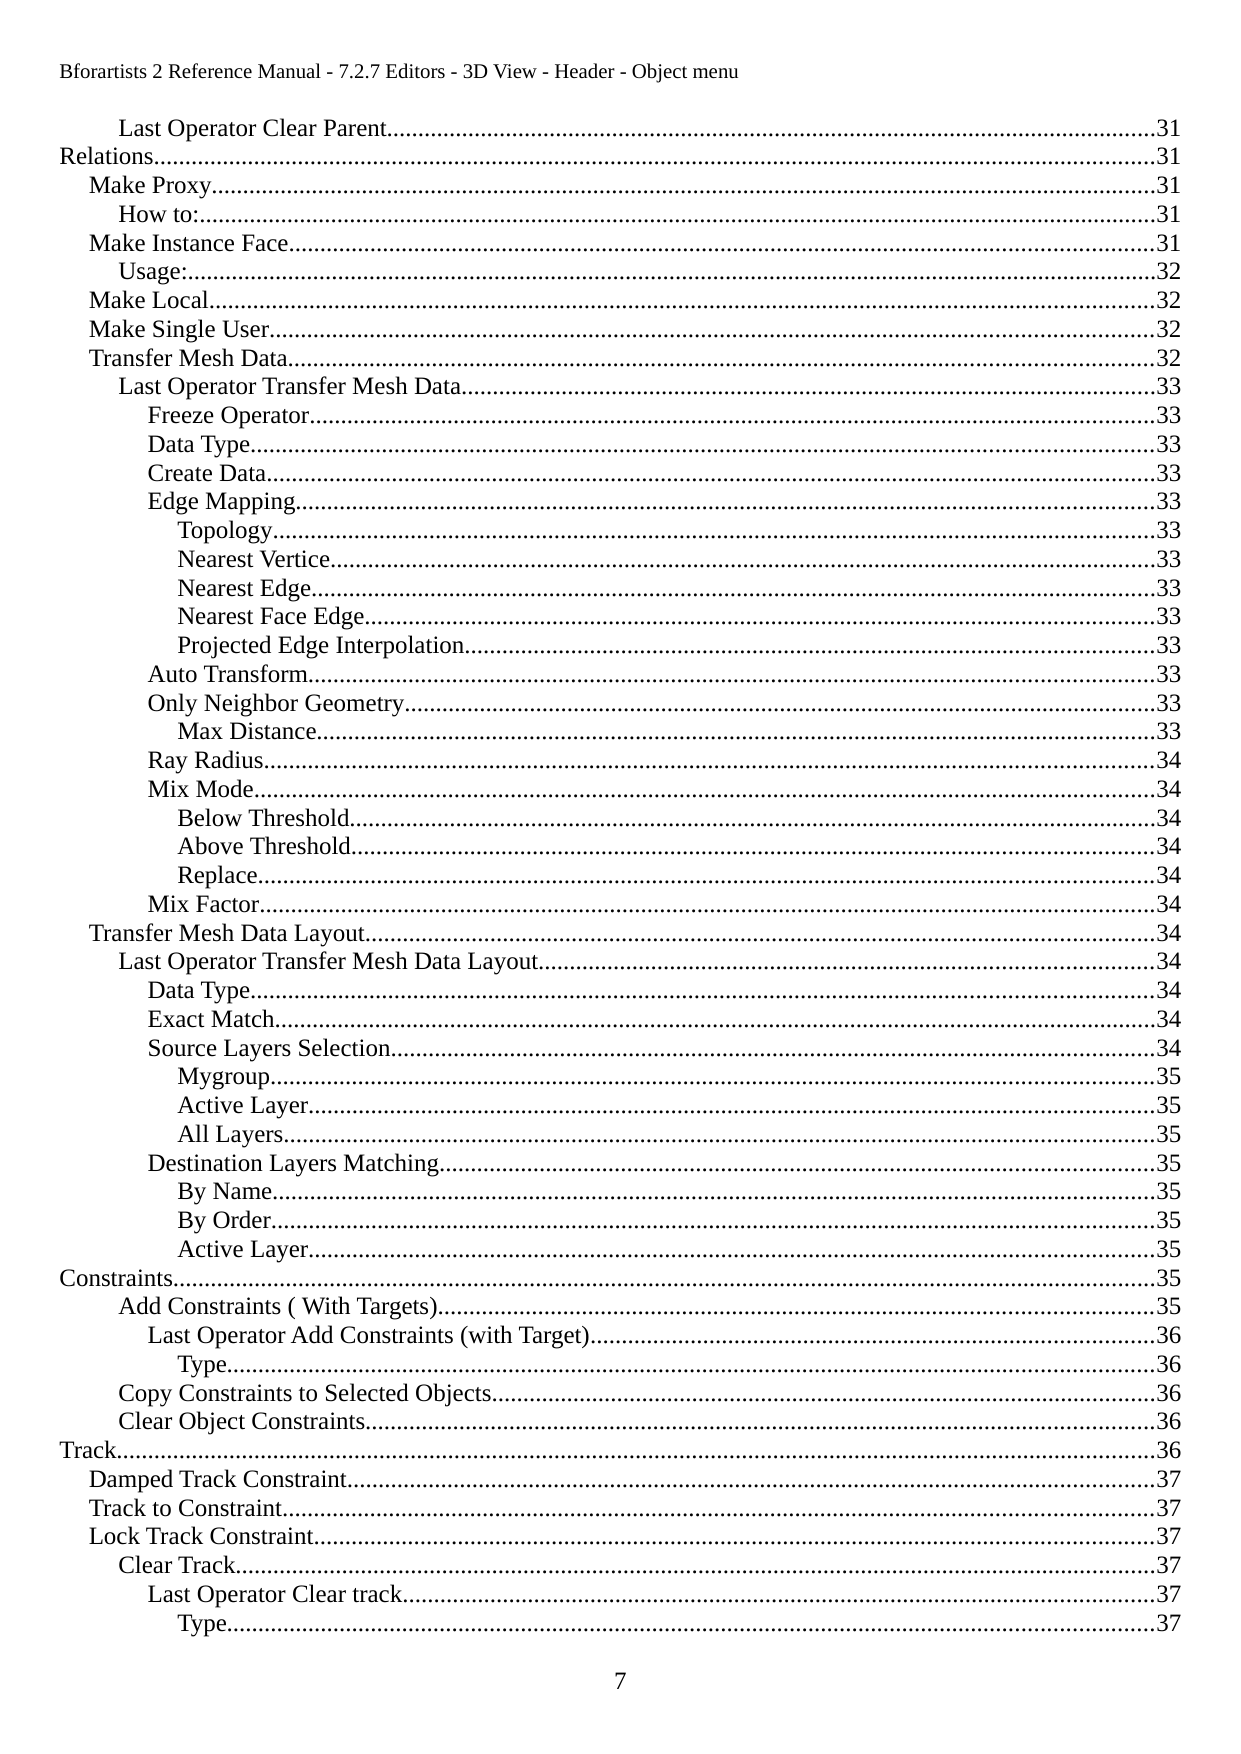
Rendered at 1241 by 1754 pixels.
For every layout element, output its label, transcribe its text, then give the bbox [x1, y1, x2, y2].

text Max Distance 33 [177, 716, 1181, 745]
text Damped Track Constraint 37 [88, 1464, 1181, 1493]
text Projected Edge Interpolation 33 [177, 630, 1181, 659]
text Last Operator Add Constraints (with Target) 36 [147, 1320, 1181, 1349]
text Only Neighbor Geometry 33 [147, 688, 1181, 716]
text Create Data 33 [147, 458, 1181, 486]
text Add Constraints ( With Targets) 35 [118, 1291, 1181, 1320]
text Above Threshold 34 [177, 831, 1181, 860]
text Make Instance Face 31 [88, 228, 1181, 256]
text Nearest Face Edge 33 [177, 601, 1181, 630]
text Clear Object Constraints 36 [118, 1406, 1181, 1435]
text Transfer Mesh Data 32 [88, 343, 1181, 371]
text Constraints 35 [59, 1263, 1181, 1291]
text Auto Transform 33 [147, 659, 1181, 688]
text Type 36 [177, 1349, 1181, 1378]
text Lock Track Constraint 37 [88, 1521, 1181, 1550]
text Copy Constraints to Selected Objects 36 [118, 1378, 1181, 1406]
text Mygroup 35 [177, 1061, 1181, 1090]
text Source Layers Selection 34 [147, 1033, 1181, 1061]
text All Layers 35 [177, 1119, 1181, 1148]
text Mix Factor 34 [147, 889, 1181, 918]
text Type 37 [177, 1608, 1181, 1636]
text Below Threshold 34 [177, 803, 1181, 831]
text Clear Track 37 [118, 1550, 1181, 1579]
text Track 36 [59, 1435, 1181, 1464]
text Mix Mode 34 [147, 774, 1181, 803]
text Topology 33 [177, 515, 1181, 544]
text How to: 31 [118, 199, 1181, 228]
text By Name 35 [177, 1176, 1181, 1205]
text Relations 31 [59, 141, 1181, 170]
text Last Operator Clear track 37 [147, 1579, 1181, 1608]
text Nearest Edge 33 [177, 573, 1181, 601]
text By Order 35 [177, 1205, 1181, 1234]
text Usage: 32 [118, 256, 1181, 285]
text Nearest Vertice 33 [177, 544, 1181, 573]
text Make Single User 32 [88, 314, 1181, 343]
text Active Layer 35 [177, 1090, 1181, 1119]
text Data Type 33 [147, 429, 1181, 458]
text Destination Layers Matching 35 [147, 1148, 1181, 1176]
text Freeze Operator 33 [147, 400, 1181, 429]
text Transfer Mesh Data Layout 34 [88, 918, 1181, 946]
text Last Operator Transfer Mesh Data Layout 34 [118, 946, 1181, 975]
text Exact Match 34 [147, 1004, 1181, 1033]
text Make Local 32 [88, 285, 1181, 314]
text Last Operator Transfer Mesh Data 33 [118, 371, 1181, 400]
text Last Operator Clear Parent 31 [118, 113, 1181, 141]
text Replace 34 [177, 860, 1181, 889]
text Track to Constraint 37 [88, 1493, 1181, 1521]
text Make Proxy 31 [88, 170, 1181, 199]
text Active Layer 35 [177, 1234, 1181, 1263]
text Data Type 34 [147, 975, 1181, 1004]
text Edge Mapping 33 [147, 486, 1181, 515]
text Ray Radius 34 [147, 745, 1181, 774]
